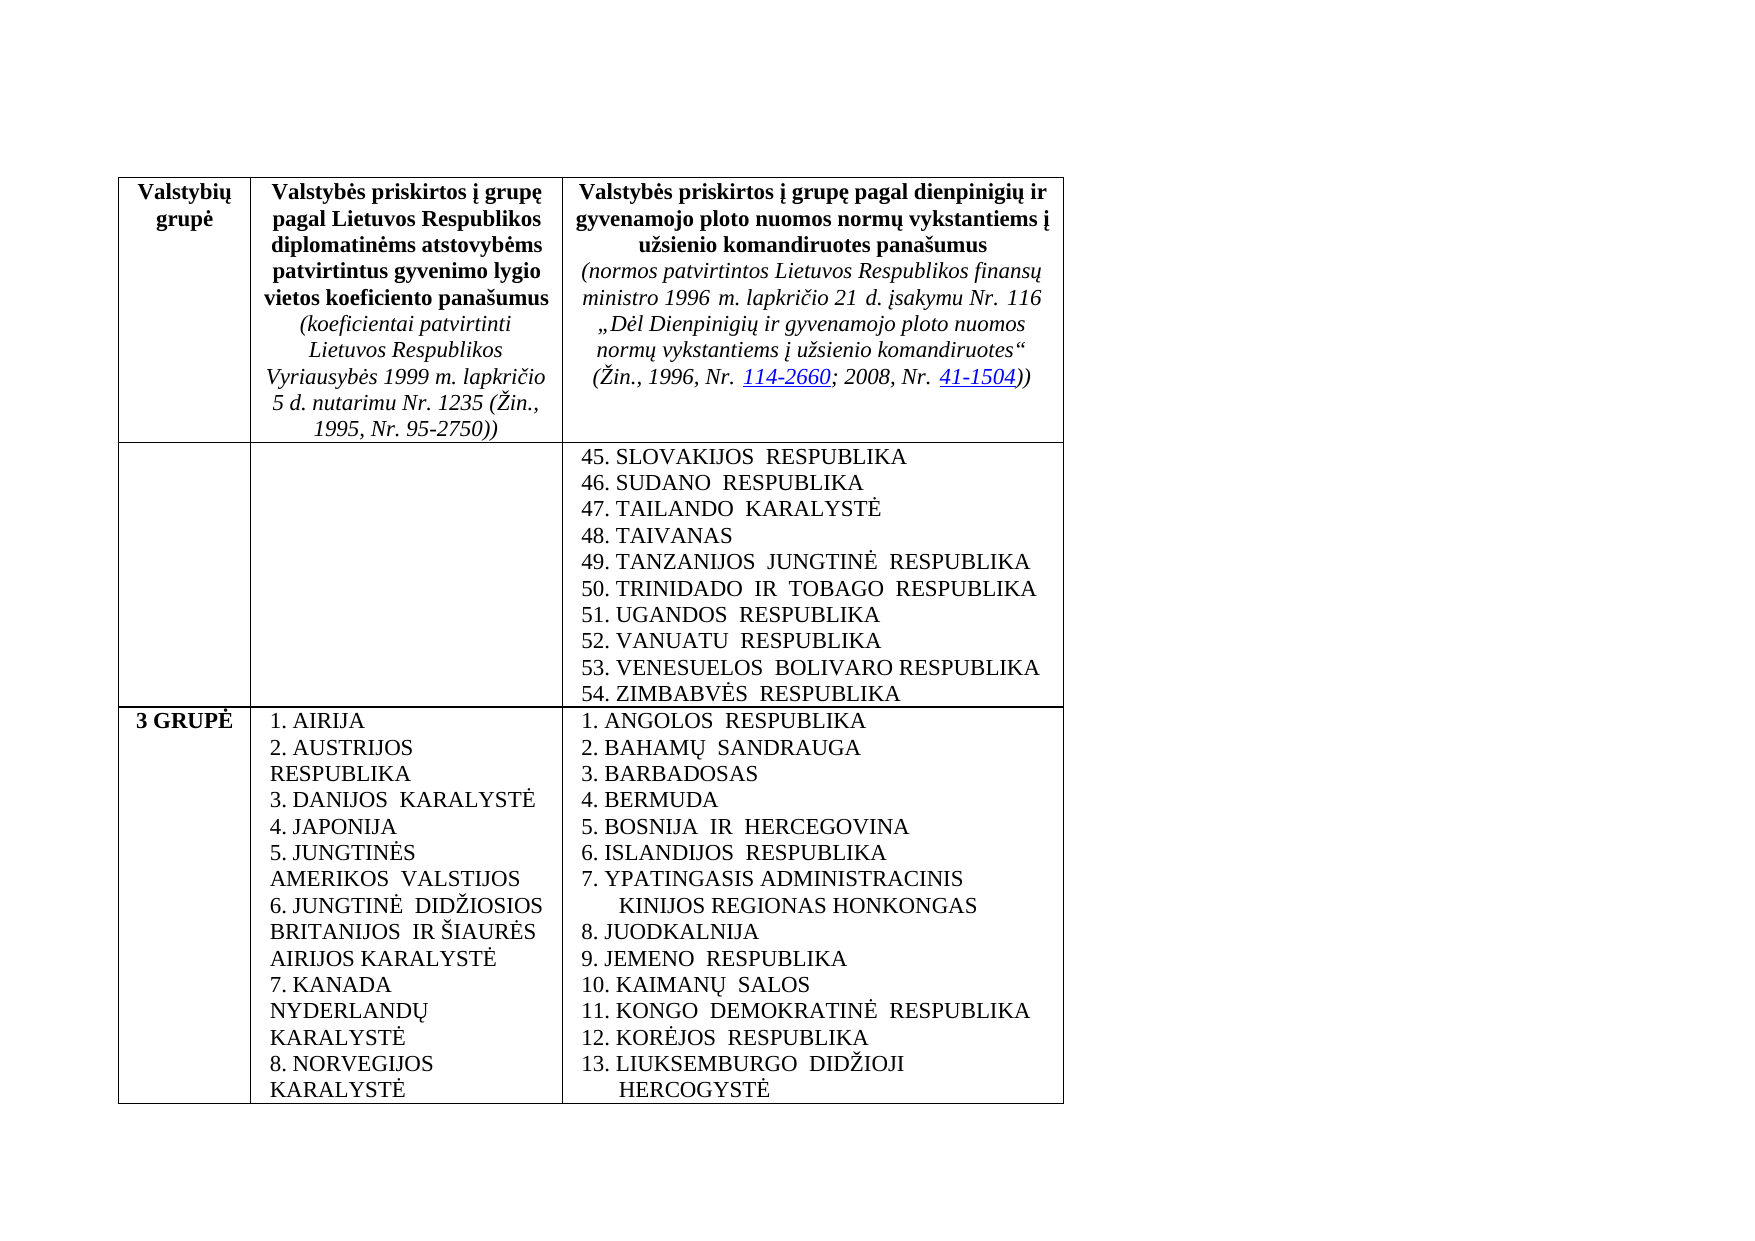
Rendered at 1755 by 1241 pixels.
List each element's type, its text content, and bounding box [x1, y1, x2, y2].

table_cell 45. SLOVAKIJOS RESPUBLIKA 46. SUDANO RESPUBLIKA 47. TAILANDO KARALYSTĖ 48. TAIVANAS 49. TANZANIJOS JUNGTINĖ RESPUBLIKA 50. TRINIDADO IR TOBAGO RESPUBLIKA 51. UGANDOS RESPUBLIKA 52. VANUATU RESPUBLIKA 53. VENESUELOS BOLIVARO RESPUBLIKA 54. ZIMBABVĖS RESPUBLIKA [563, 443, 1063, 706]
table_cell 1. ANGOLOS RESPUBLIKA 2. BAHAMŲ SANDRAUGA 3. BARBADOSAS 4. BERMUDA 5. BOSNIJA IR HERCEGOVINA 6. ISLANDIJOS RESPUBLIKA 7. YPATINGASIS ADMINISTRACINIS KINIJOS REGIONAS HONKONGAS 8. JUODKALNIJA 9. JEMENO RESPUBLIKA 10. KAIMANŲ SALOS 11. KONGO DEMOKRATINĖ RESPUBLIKA 12. KORĖJOS RESPUBLIKA 13. LIUKSEMBURGO DIDŽIOJI HERCOGYSTĖ [563, 708, 1063, 1103]
table_header Valstybės priskirtos į grupę pagal dienpinigių ir gyvenamojo ploto nuomos normų vykstantiems į užsienio komandiruotes panašumus (normos patvirtintos Lietuvos Respublikos finansų ministro 1996 m. lapkričio 21 d. įsakymu Nr. 116 „Dėl Dienpinigių ir gyvenamojo ploto nuomos normų vykstantiems į užsienio komandiruotes“ (Žin., 1996, Nr. 114-2660; 2008, Nr. 41-1504)) [563, 178, 1063, 442]
table_cell [251, 443, 562, 706]
table_cell 1. AIRIJA 2. AUSTRIJOS RESPUBLIKA 3. DANIJOS KARALYSTĖ 4. JAPONIJA 5. JUNGTINĖS AMERIKOS VALSTIJOS 6. JUNGTINĖ DIDŽIOSIOS BRITANIJOS IR ŠIAURĖS AIRIJOS KARALYSTĖ 7. KANADA NYDERLANDŲ KARALYSTĖ 8. NORVEGIJOS KARALYSTĖ [251, 708, 562, 1103]
table_cell 3 GRUPĖ [119, 708, 250, 1103]
table_header Valstybių grupė [119, 178, 250, 442]
table_cell [119, 443, 250, 706]
table_header Valstybės priskirtos į grupę pagal Lietuvos Respublikos diplomatinėms atstovybėms patvirtintus gyvenimo lygio vietos koeficiento panašumus (koeficientai patvirtinti Lietuvos Respublikos Vyriausybės 1999 m. lapkričio 5 d. nutarimu Nr. 1235 (Žin., 1995, Nr. 95-2750)) [251, 178, 562, 442]
